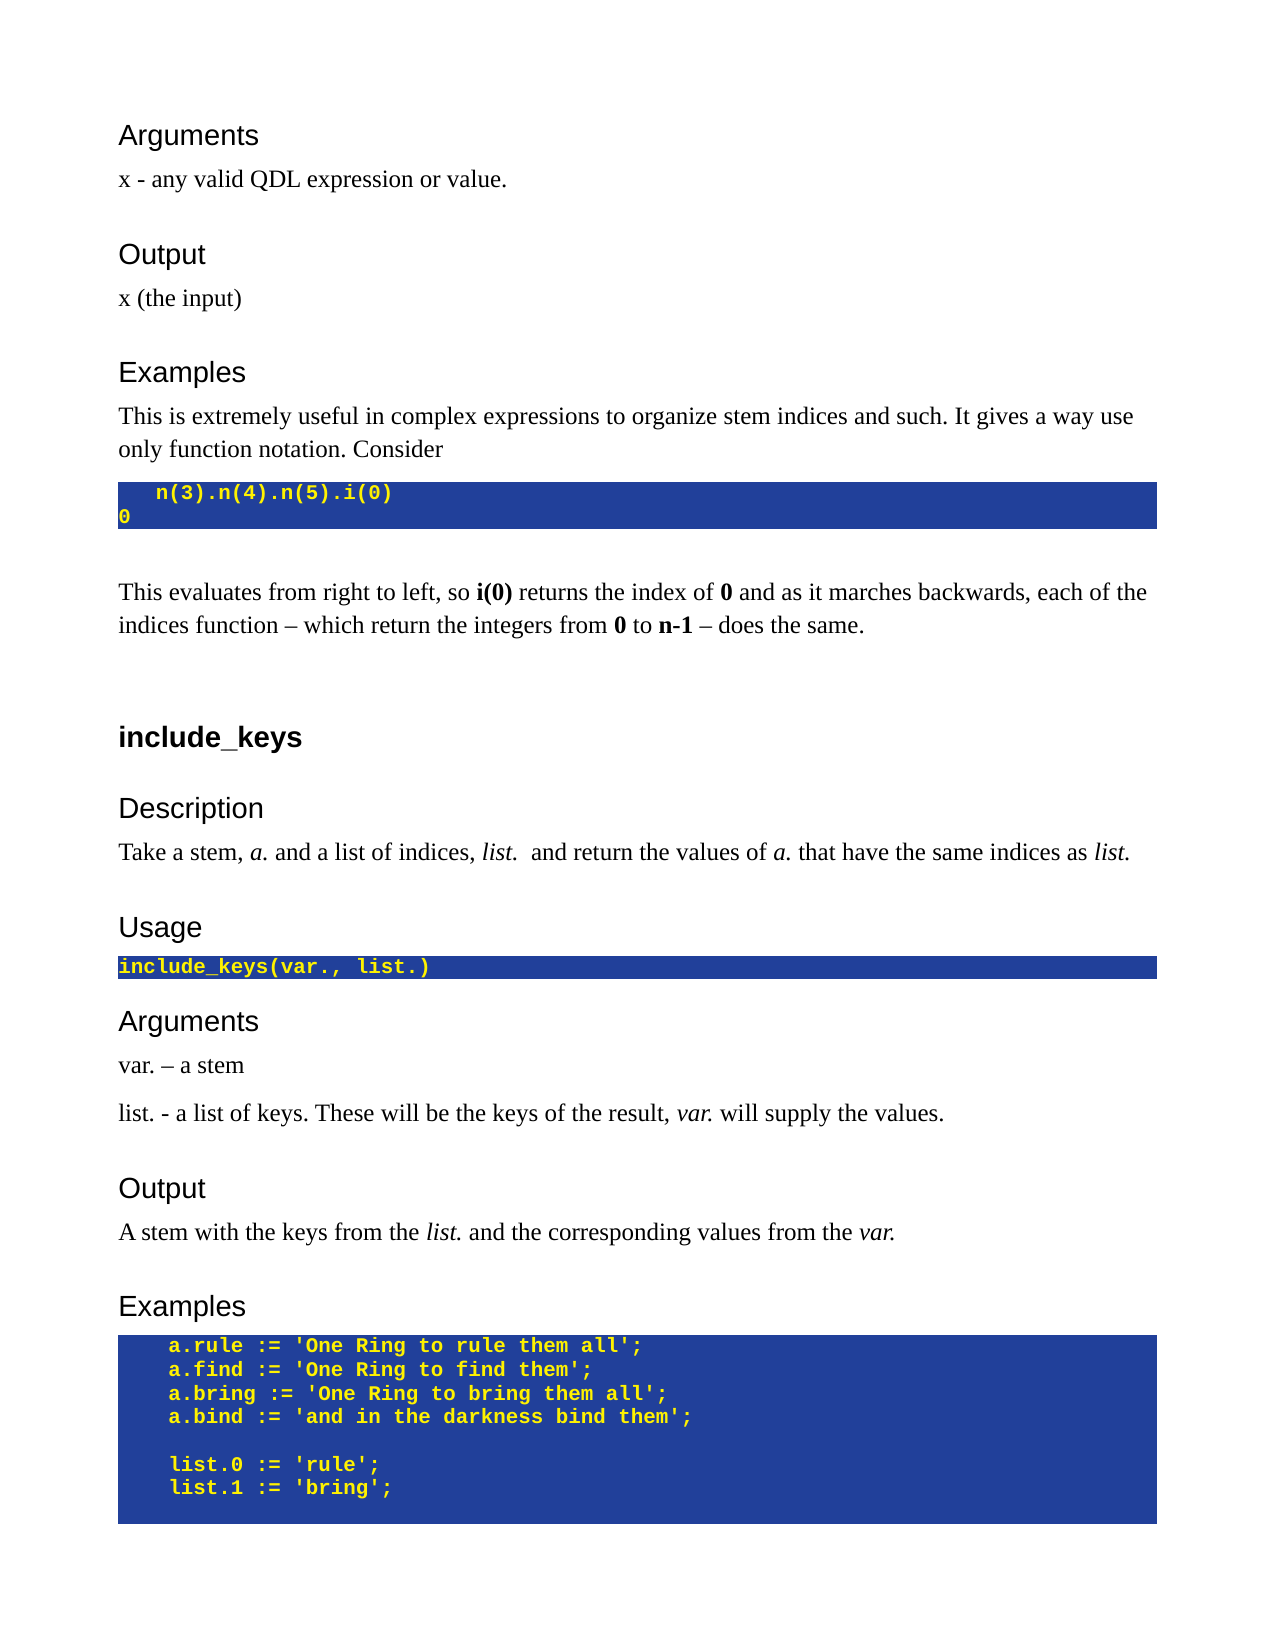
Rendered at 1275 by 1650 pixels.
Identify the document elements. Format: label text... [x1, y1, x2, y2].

text A stem with the keys from the list. and the corresponding values from the var. [118, 1217, 1157, 1245]
subtitle Examples [118, 1289, 1157, 1323]
text a.bring := 'One Ring to bring them all'; [118, 1383, 1157, 1406]
text list.1 := 'bring'; [118, 1477, 1157, 1501]
text This evaluates from right to left, so i(0) returns the index of 0 and as it marches backwards, each of the indices function – which return the integers from 0 to n-1 – does the same. [118, 577, 1157, 639]
subtitle Usage [118, 910, 1157, 943]
text var. – a stem [118, 1050, 1157, 1079]
text a.rule := 'One Ring to rule them all'; [118, 1335, 1157, 1359]
text list.0 := 'rule'; [118, 1453, 1157, 1477]
text x - any valid QDL expression or value. [118, 164, 1157, 193]
text a.find := 'One Ring to find them'; [118, 1359, 1157, 1383]
subtitle Output [118, 1171, 1157, 1204]
text This is extremely useful in complex expressions to organize stem indices and such. It gives a way use only function notation. Consider [118, 401, 1157, 463]
text a.bind := 'and in the darkness bind them'; [118, 1406, 1157, 1430]
subtitle Output [118, 237, 1157, 270]
subtitle Description [118, 791, 1157, 824]
text 0 [118, 506, 1157, 529]
subtitle include_keys [118, 720, 1157, 753]
text x (the input) [118, 283, 1157, 312]
subtitle Arguments [118, 118, 1157, 152]
text include_keys(var., list.) [118, 956, 1157, 979]
subtitle Arguments [118, 1004, 1157, 1038]
subtitle Examples [118, 355, 1157, 389]
text Take a stem, a. and a list of indices, list. and return the values of a. that have the same indices as list. [118, 837, 1157, 866]
text list. - a list of keys. These will be the keys of the result, var. will supply the values. [118, 1098, 1157, 1127]
text n(3).n(4).n(5).i(0) [118, 482, 1157, 506]
